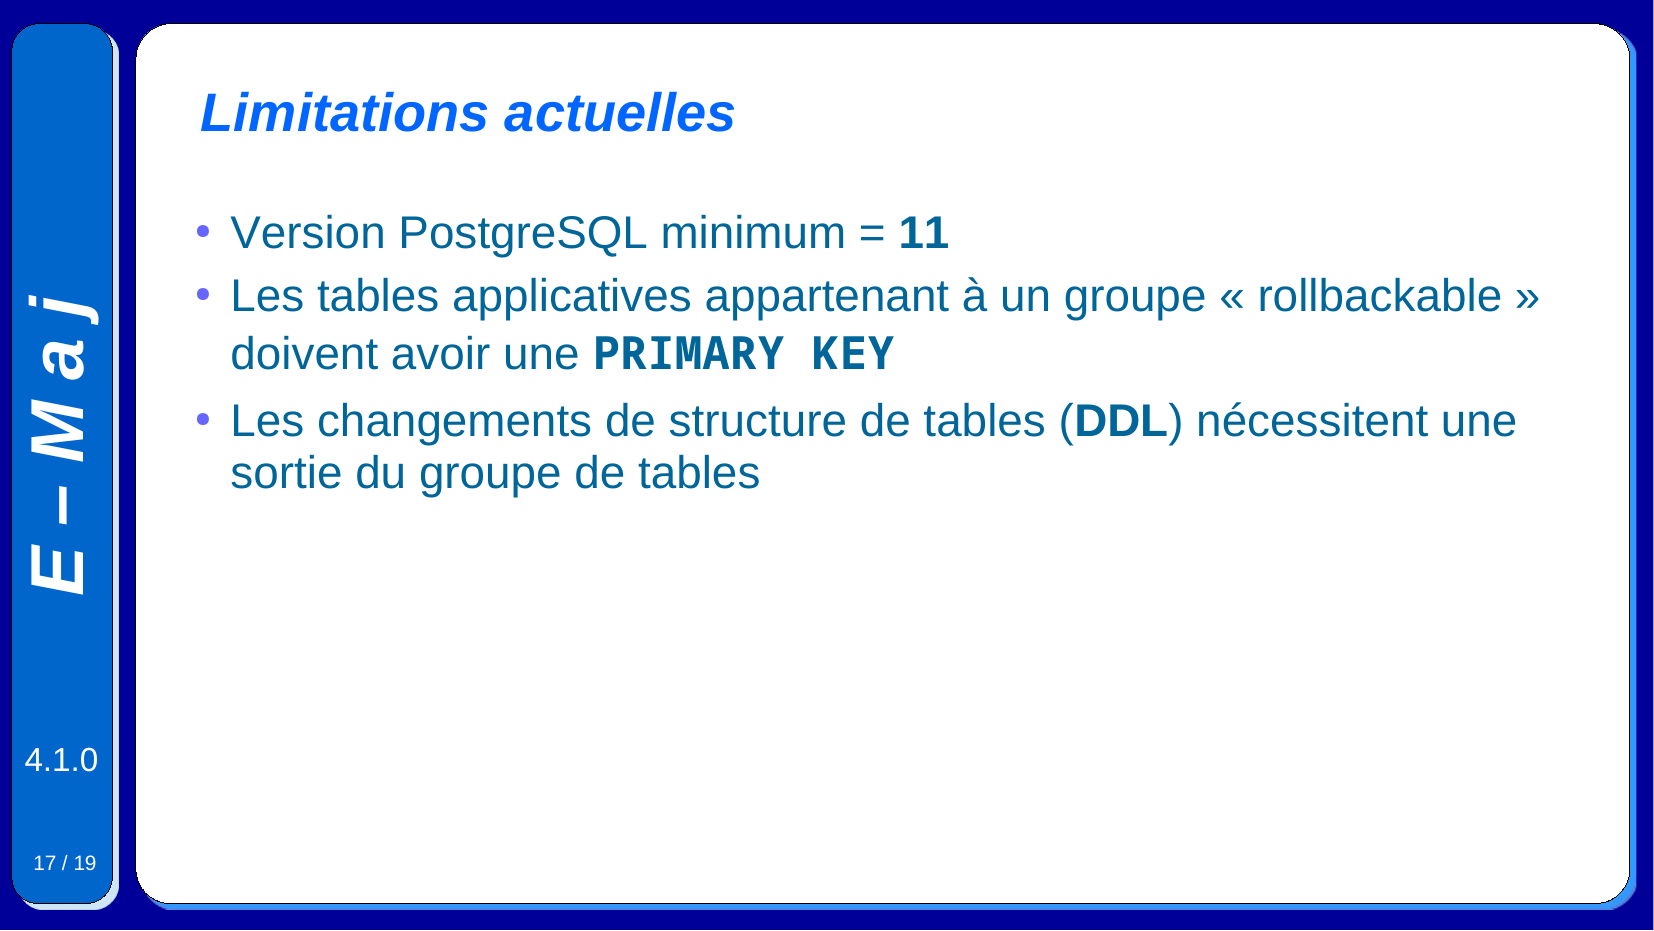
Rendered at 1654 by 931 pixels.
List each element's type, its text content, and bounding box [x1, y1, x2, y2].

list Version PostgreSQL minimum = 11 Les tables applicatives appartenant à un groupe « rollbackable » doivent avoir une PRIMARY KEY Les changements de structure de tables (DDL) nécessitent une sortie du groupe de tables [177, 206, 1587, 827]
title Limitations actuelles [200, 34, 1575, 191]
